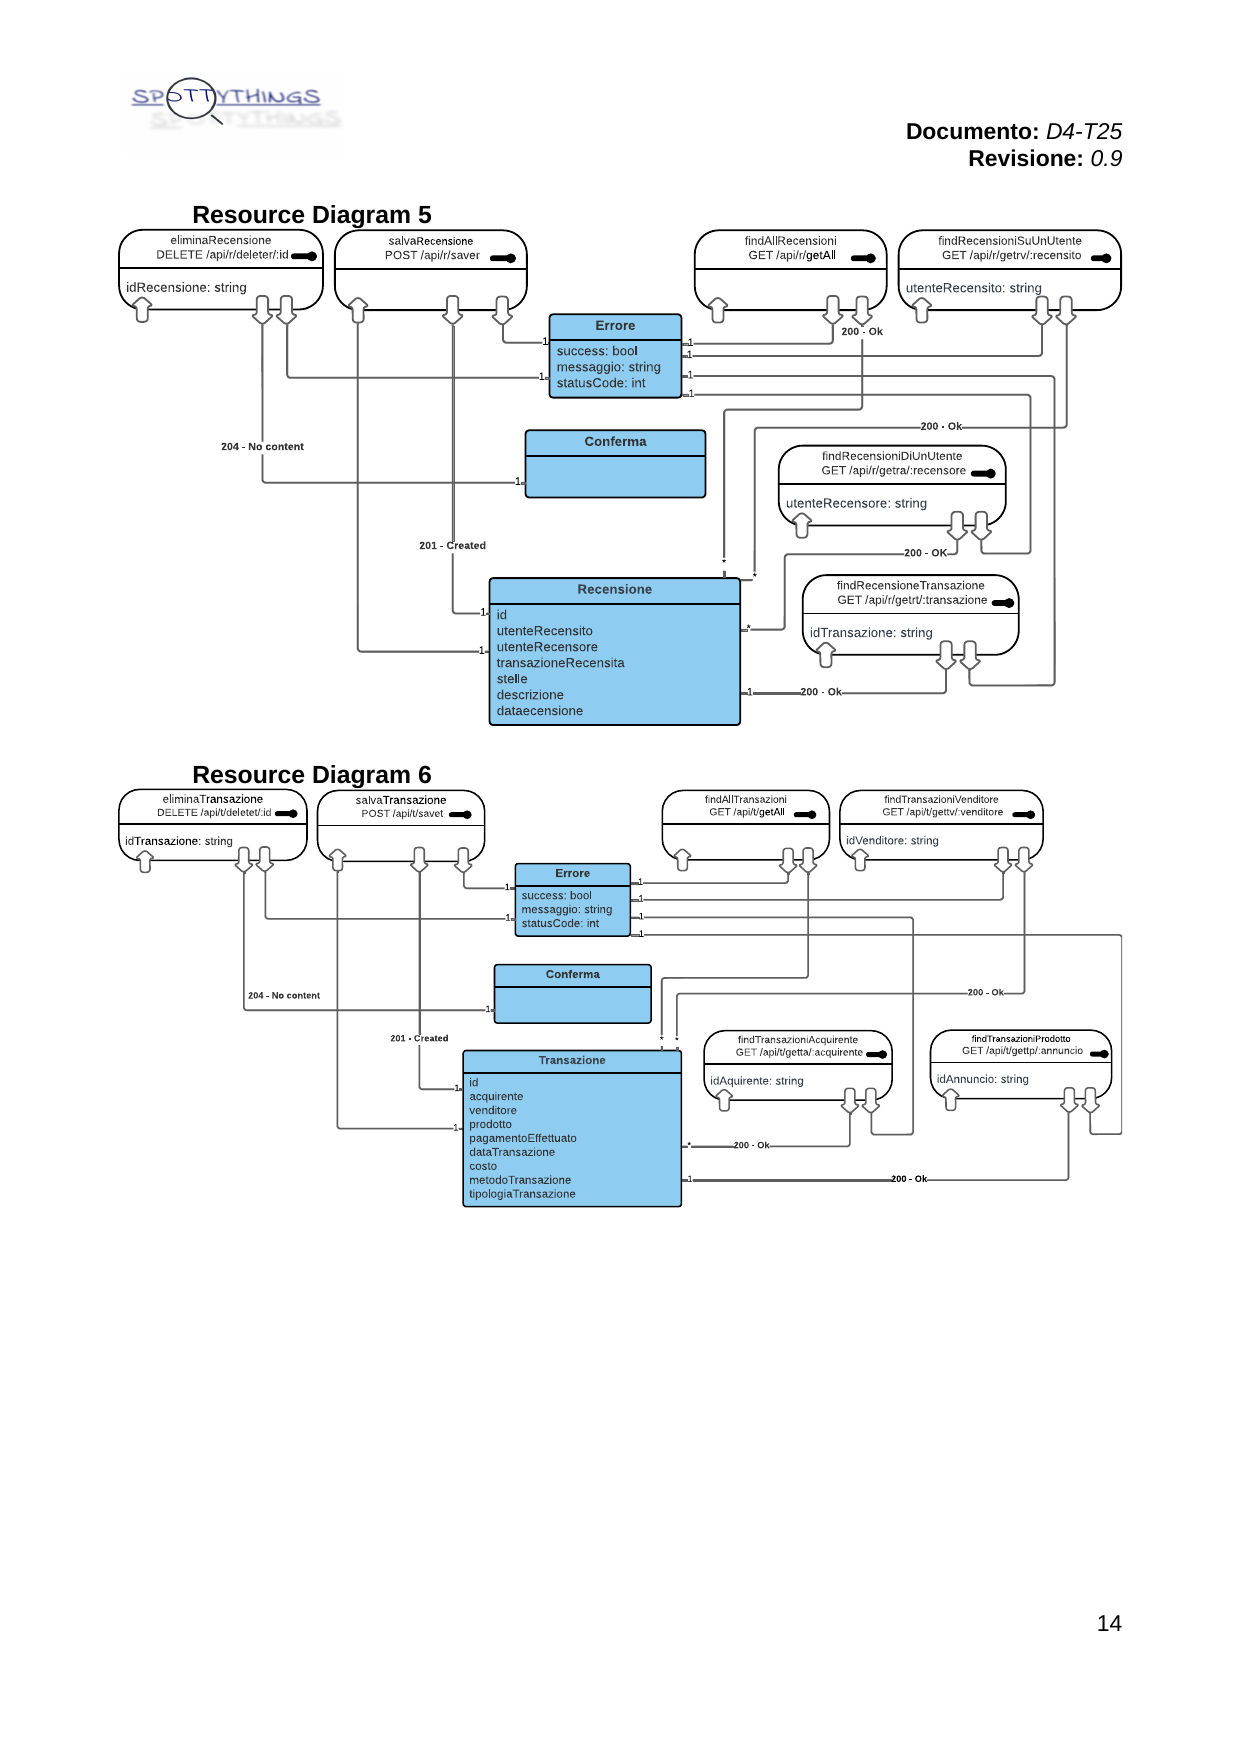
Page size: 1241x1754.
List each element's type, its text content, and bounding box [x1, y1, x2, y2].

subtitle Resource Diagram 6 [118, 760, 1122, 788]
picture [123, 73, 345, 156]
subtitle Resource Diagram 5 [118, 200, 1122, 228]
